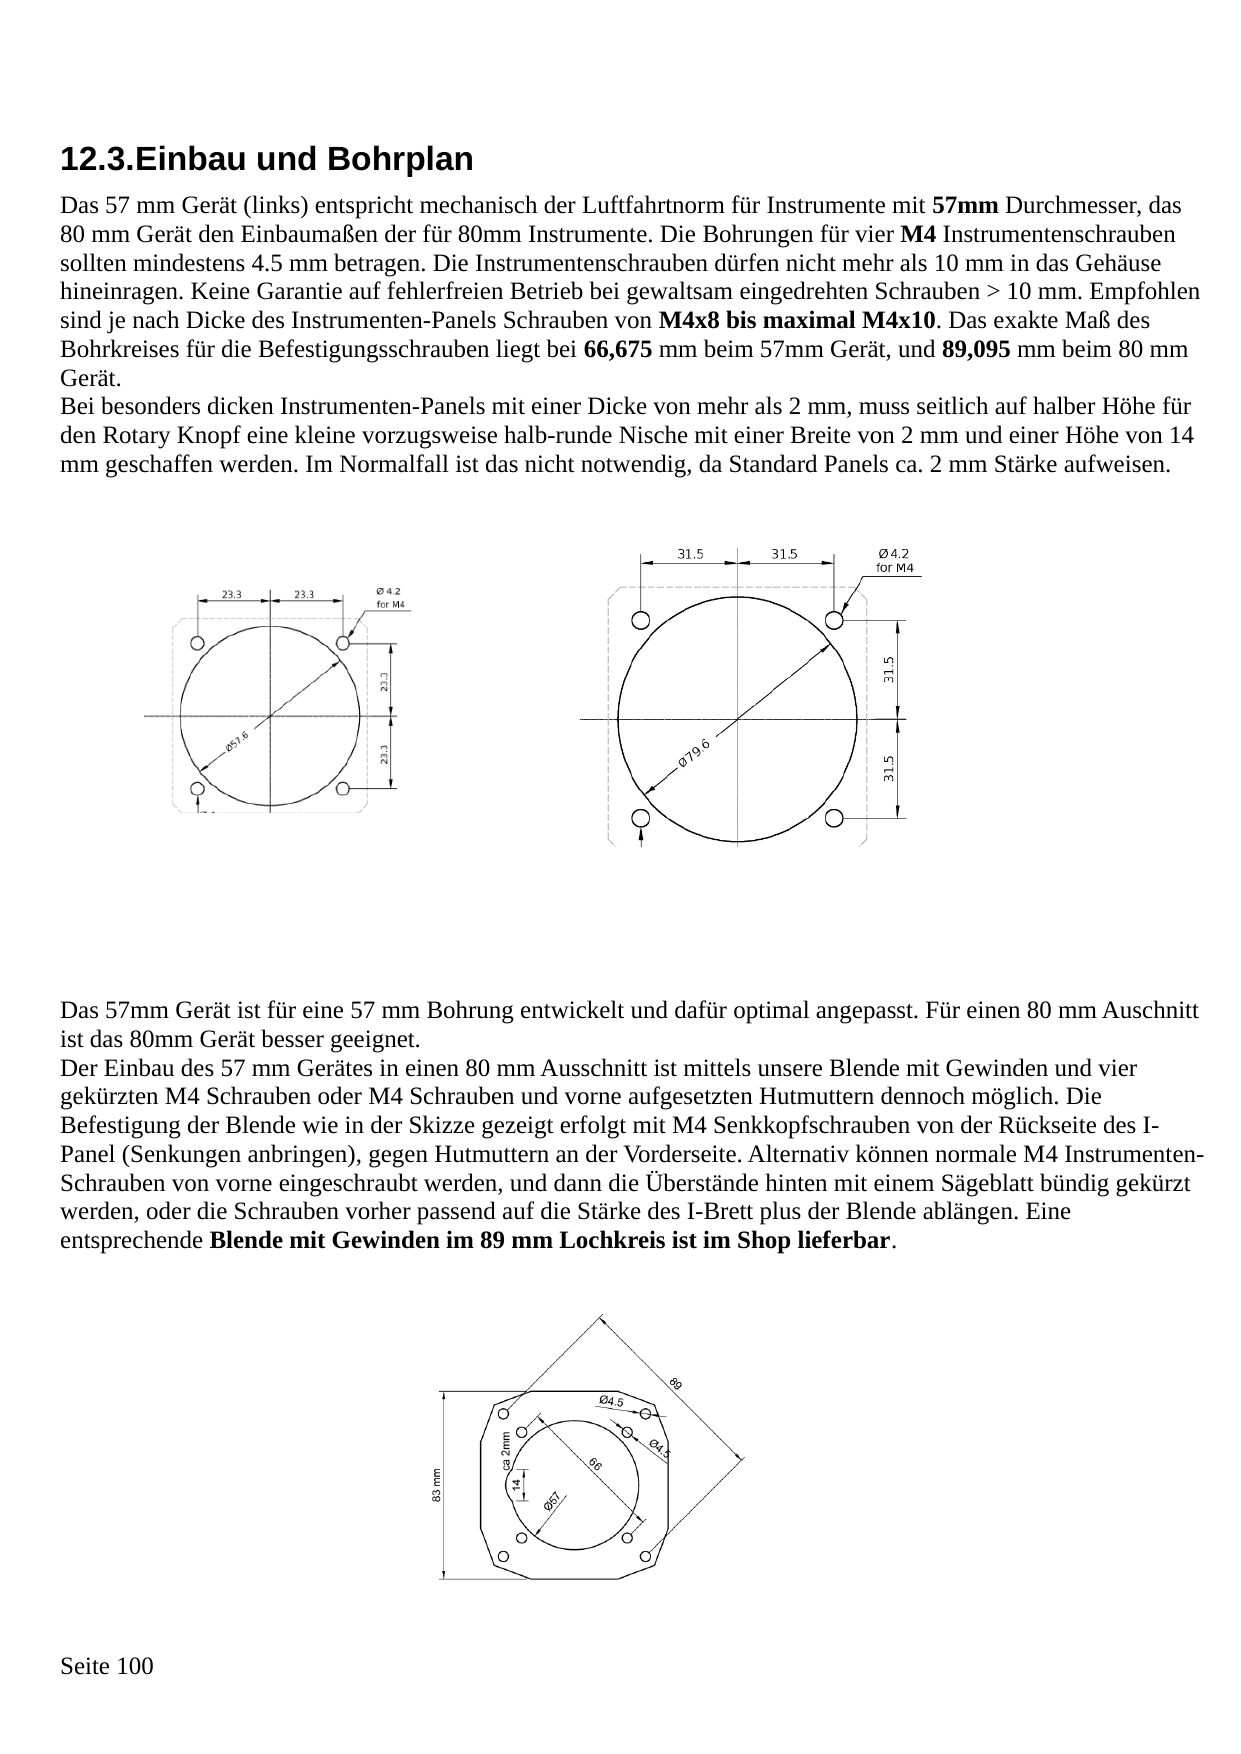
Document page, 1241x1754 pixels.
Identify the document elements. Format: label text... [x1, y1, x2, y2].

picture [403, 1291, 760, 1592]
picture [579, 536, 948, 847]
text Das 57 mm Gerät (links) entspricht mechanisch der Luftfahrtnorm für Instrumente mit 57mm Durchmesser, das 80 mm Gerät den Einbaumaßen der für 80mm Instrumente. Die Bohrungen für vier M4 Instrumentenschrauben sollten mindestens 4.5 mm betragen. Die Instrumentenschrauben dürfen nicht mehr als 10 mm in das Gehäuse hineinragen. Keine Garantie auf fehlerfreien Betrieb bei gewaltsam eingedrehten Schrauben > 10 mm. Empfohlen sind je nach Dicke des Instrumenten-Panels Schrauben von M4x8 bis maximal M4x10. Das exakte Maß des Bohrkreises für die Befestigungsschrauben liegt bei 66,675 mm beim 57mm Gerät, und 89,095 mm beim 80 mm Gerät. [60, 190, 1207, 391]
text Der Einbau des 57 mm Gerätes in einen 80 mm Ausschnitt ist mittels unsere Blende mit Gewinden und vier gekürzten M4 Schrauben oder M4 Schrauben und vorne aufgesetzten Hutmuttern dennoch möglich. Die Befestigung der Blende wie in der Skizze gezeigt erfolgt mit M4 Senkkopfschrauben von der Rückseite des I-Panel (Senkungen anbringen), gegen Hutmuttern an der Vorderseite. Alternativ können normale M4 Instrumenten-Schrauben von vorne eingeschraubt werden, und dann die Überstände hinten mit einem Sägeblatt bündig gekürzt werden, oder die Schrauben vorher passend auf die Stärke des I-Brett plus der Blende ablängen. Eine entsprechende Blende mit Gewinden im 89 mm Lochkreis ist im Shop lieferbar. [60, 1053, 1207, 1254]
text Bei besonders dicken Instrumenten-Panels mit einer Dicke von mehr als 2 mm, muss seitlich auf halber Höhe für den Rotary Knopf eine kleine vorzugsweise halb-runde Nische mit einer Breite von 2 mm und einer Höhe von 14 mm geschaffen werden. Im Normalfall ist das nicht notwendig, da Standard Panels ca. 2 mm Stärke aufweisen. [60, 391, 1207, 478]
text Das 57mm Gerät ist für eine 57 mm Bohrung entwickelt und dafür optimal angepasst. Für einen 80 mm Auschnitt ist das 80mm Gerät besser geeignet. [60, 995, 1207, 1053]
picture [144, 580, 412, 813]
subtitle Einbau und Bohrplan [60, 139, 1207, 178]
